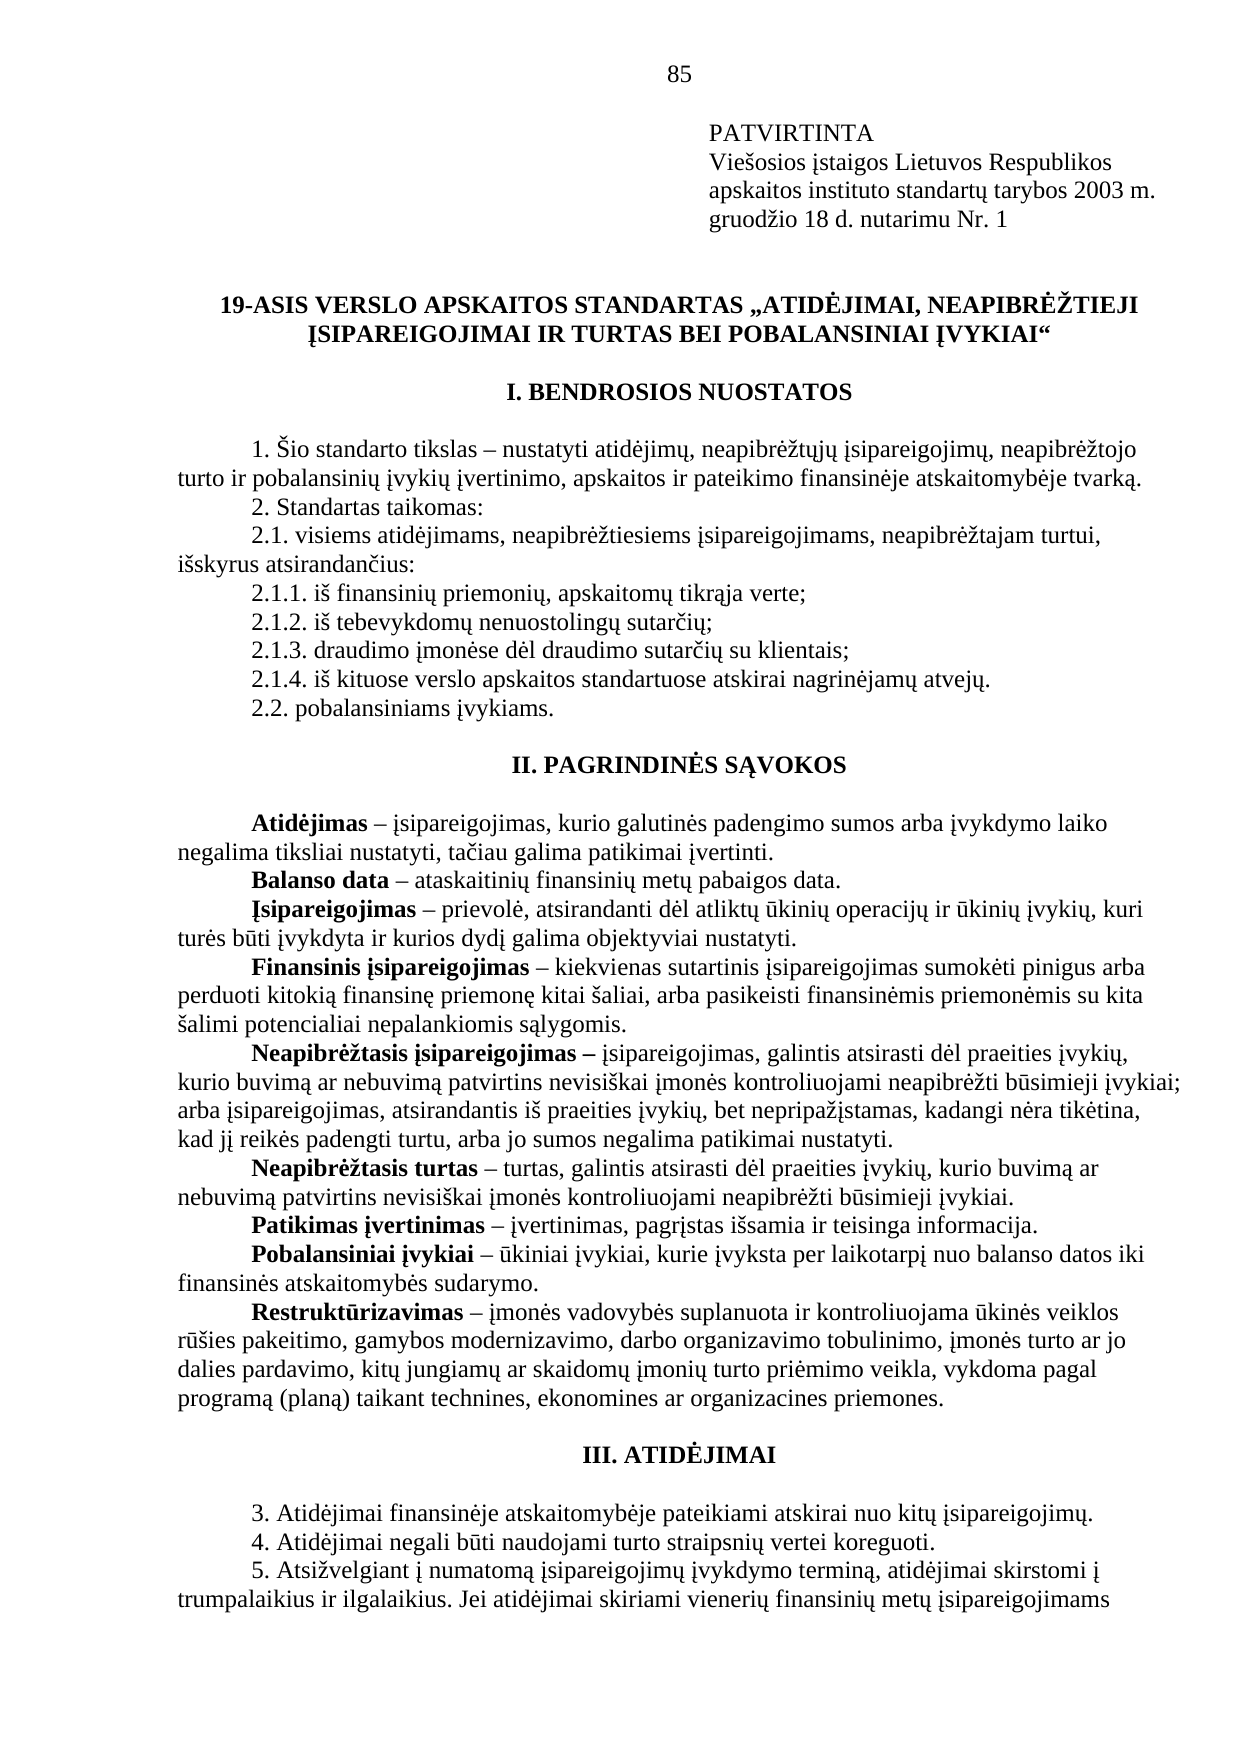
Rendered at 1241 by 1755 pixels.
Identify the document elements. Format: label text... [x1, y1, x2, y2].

text 3. Atidėjimai finansinėje atskaitomybėje pateikiami atskirai nuo kitų įsipareigojimų. [177, 1498, 1181, 1527]
text 2. Standartas taikomas: [177, 492, 1181, 521]
text Patikimas įvertinimas – įvertinimas, pagrįstas išsamia ir teisinga informacija. [177, 1211, 1181, 1239]
text Neapibrėžtasis įsipareigojimas – įsipareigojimas, galintis atsirasti dėl praeities įvykių, kurio buvimą ar nebuvimą patvirtins nevisiškai įmonės kontroliuojami neapibrėžti būsimieji įvykiai; arba įsipareigojimas, atsirandantis iš praeities įvykių, bet nepripažįstamas, kadangi nėra tikėtina, kad jį reikės padengti turtu, arba jo sumos negalima patikimai nustatyti. [177, 1038, 1181, 1153]
text Finansinis įsipareigojimas – kiekvienas sutartinis įsipareigojimas sumokėti pinigus arba perduoti kitokią finansinę priemonę kitai šaliai, arba pasikeisti finansinėmis priemonėmis su kita šalimi potencialiai nepalankiomis sąlygomis. [177, 952, 1181, 1038]
text 2.1.1. iš finansinių priemonių, apskaitomų tikrąja verte; [177, 578, 1181, 607]
text Balanso data – ataskaitinių finansinių metų pabaigos data. [177, 866, 1181, 894]
text Atidėjimas – įsipareigojimas, kurio galutinės padengimo sumos arba įvykdymo laiko negalima tiksliai nustatyti, tačiau galima patikimai įvertinti. [177, 808, 1181, 866]
text 2.1.4. iš kituose verslo apskaitos standartuose atskirai nagrinėjamų atvejų. [177, 664, 1181, 693]
text 19-ASIS VERSLO APSKAITOS STANDARTAS „ATIDĖJIMAI, NEAPIBRĖŽTIEJI ĮSIPAREIGOJIMAI IR TURTAS BEI POBALANSINIAI ĮVYKIAI“ [177, 291, 1181, 348]
text 2.1.3. draudimo įmonėse dėl draudimo sutarčių su klientais; [177, 636, 1181, 664]
text Pobalansiniai įvykiai – ūkiniai įvykiai, kurie įvyksta per laikotarpį nuo balanso datos iki finansinės atskaitomybės sudarymo. [177, 1239, 1181, 1297]
text Restruktūrizavimas – įmonės vadovybės suplanuota ir kontroliuojama ūkinės veiklos rūšies pakeitimo, gamybos modernizavimo, darbo organizavimo tobulinimo, įmonės turto ar jo dalies pardavimo, kitų jungiamų ar skaidomų įmonių turto priėmimo veikla, vykdoma pagal programą (planą) taikant technines, ekonomines ar organizacines priemones. [177, 1297, 1181, 1412]
text PATVIRTINTA [709, 118, 1181, 147]
text apskaitos instituto standartų tarybos 2003 m. [177, 176, 1181, 204]
text 5. Atsižvelgiant į numatomą įsipareigojimų įvykdymo terminą, atidėjimai skirstomi į trumpalaikius ir ilgalaikius. Jei atidėjimai skiriami vienerių finansinių metų įsipareigojimams [177, 1556, 1181, 1613]
text III. ATIDĖJIMAI [177, 1441, 1181, 1469]
text II. PAGRINDINĖS SĄVOKOS [177, 751, 1181, 779]
text 2.1. visiems atidėjimams, neapibrėžtiesiems įsipareigojimams, neapibrėžtajam turtui, išskyrus atsirandančius: [177, 521, 1181, 578]
text Viešosios įstaigos Lietuvos Respublikos [177, 147, 1181, 176]
text I. BENDROSIOS NUOSTATOS [177, 377, 1181, 406]
text 4. Atidėjimai negali būti naudojami turto straipsnių vertei koreguoti. [177, 1527, 1181, 1556]
text 1. Šio standarto tikslas – nustatyti atidėjimų, neapibrėžtųjų įsipareigojimų, neapibrėžtojo turto ir pobalansinių įvykių įvertinimo, apskaitos ir pateikimo finansinėje atskaitomybėje tvarką. [177, 434, 1181, 492]
text gruodžio 18 d. nutarimu Nr. 1 [177, 204, 1181, 233]
text 2.2. pobalansiniams įvykiams. [177, 693, 1181, 722]
text 2.1.2. iš tebevykdomų nenuostolingų sutarčių; [177, 607, 1181, 636]
text Įsipareigojimas – prievolė, atsirandanti dėl atliktų ūkinių operacijų ir ūkinių įvykių, kuri turės būti įvykdyta ir kurios dydį galima objektyviai nustatyti. [177, 894, 1181, 952]
text Neapibrėžtasis turtas – turtas, galintis atsirasti dėl praeities įvykių, kurio buvimą ar nebuvimą patvirtins nevisiškai įmonės kontroliuojami neapibrėžti būsimieji įvykiai. [177, 1153, 1181, 1211]
